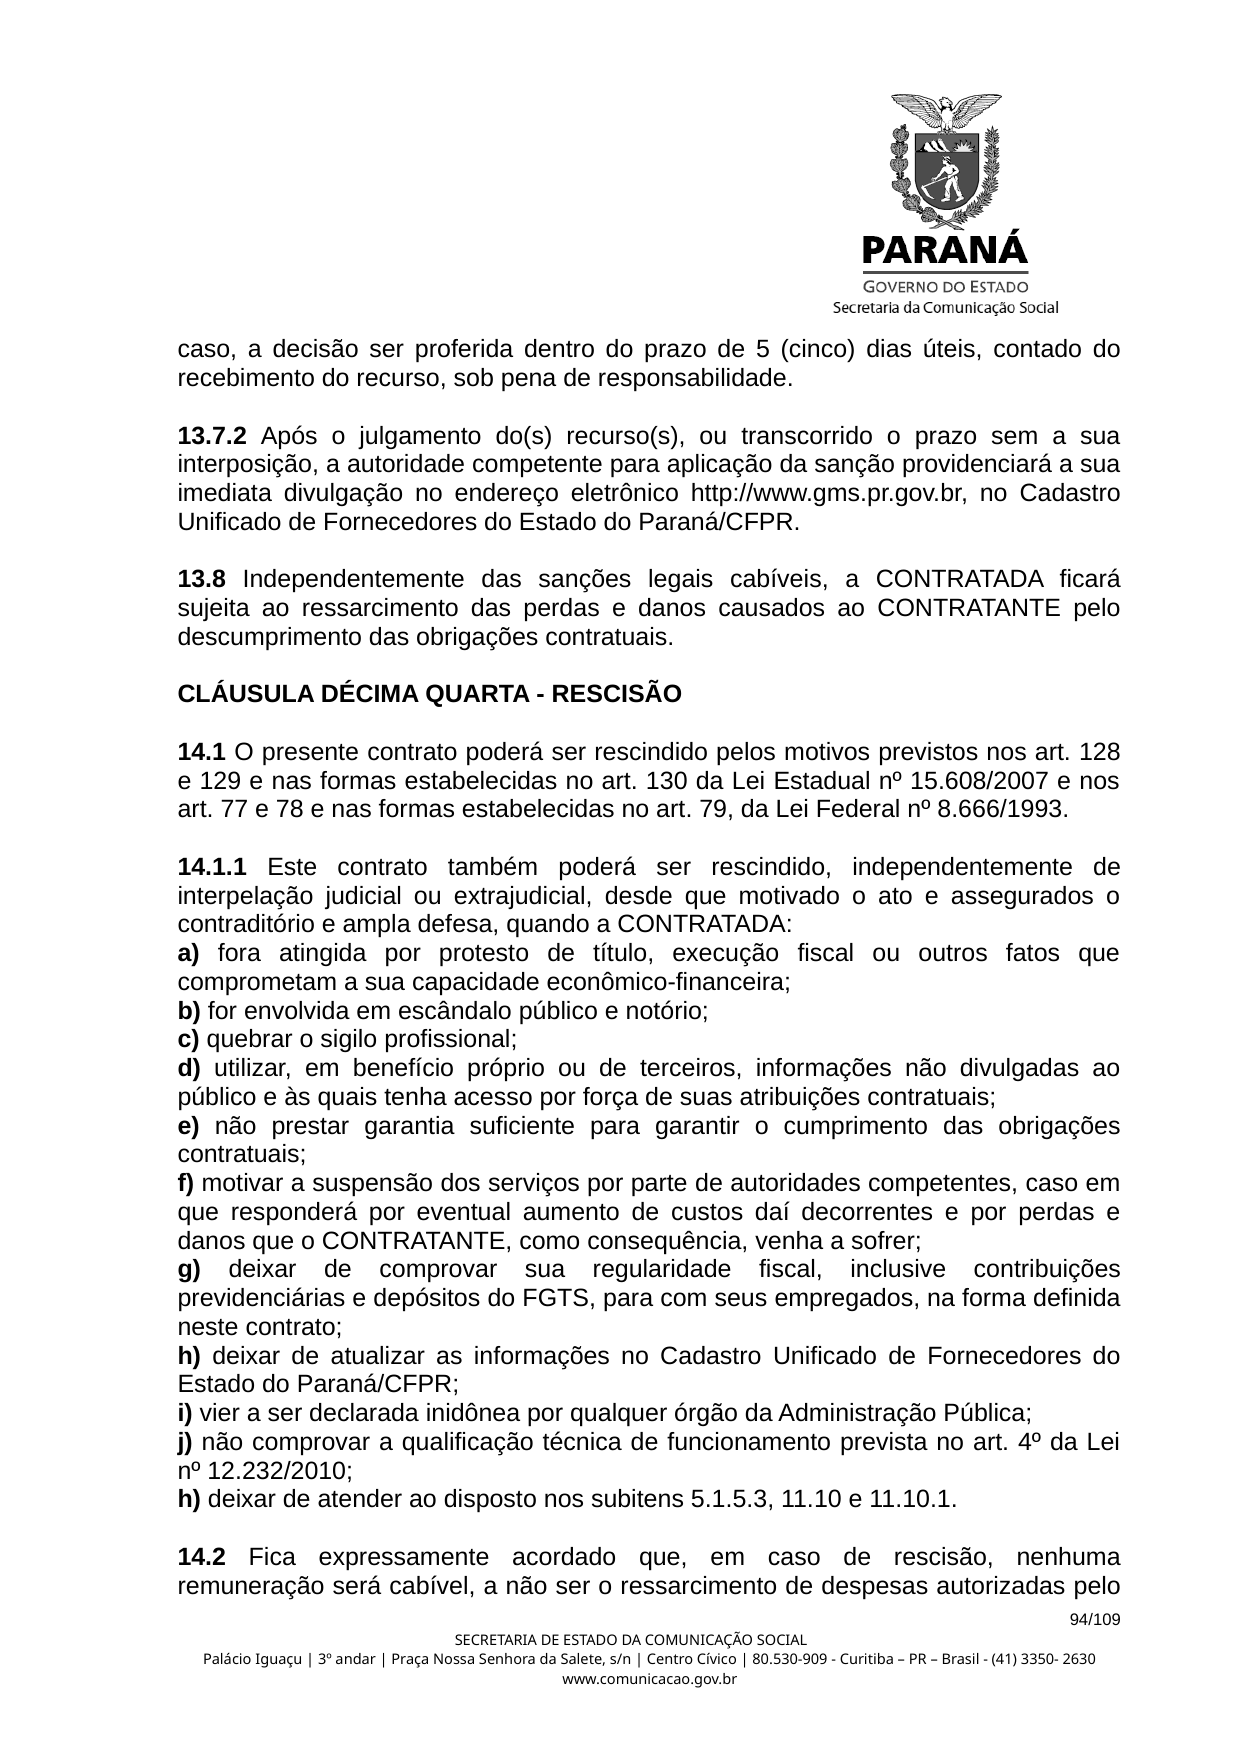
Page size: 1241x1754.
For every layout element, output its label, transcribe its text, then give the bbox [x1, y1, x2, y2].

text i) vier a ser declarada inidônea por qualquer órgão da Administração Pública; [177, 1398, 1122, 1427]
text h) deixar de atender ao disposto nos subitens 5.1.5.3, 11.10 e 11.10.1. [177, 1484, 1122, 1513]
text 13.8 Independentemente das sanções legais cabíveis, a CONTRATADA ficará sujeita ao ressarcimento das perdas e danos causados ao CONTRATANTE pelo descumprimento das obrigações contratuais. [177, 564, 1122, 651]
text 14.1.1 Este contrato também poderá ser rescindido, independentemente de interpelação judicial ou extrajudicial, desde que motivado o ato e assegurados o contraditório e ampla defesa, quando a CONTRATADA: [177, 852, 1122, 938]
text h) deixar de atualizar as informações no Cadastro Unificado de Fornecedores do Estado do Paraná/CFPR; [177, 1341, 1122, 1398]
text caso, a decisão ser proferida dentro do prazo de 5 (cinco) dias úteis, contado do recebimento do recurso, sob pena de responsabilidade. [177, 334, 1122, 392]
text f) motivar a suspensão dos serviços por parte de autoridades competentes, caso em que responderá por eventual aumento de custos daí decorrentes e por perdas e danos que o CONTRATANTE, como consequência, venha a sofrer; [177, 1168, 1122, 1254]
text 14.2 Fica expressamente acordado que, em caso de rescisão, nenhuma remuneração será cabível, a não ser o ressarcimento de despesas autorizadas pelo [177, 1542, 1122, 1599]
text j) não comprovar a qualificação técnica de funcionamento prevista no art. 4º da Lei nº 12.232/2010; [177, 1427, 1122, 1484]
text 14.1 O presente contrato poderá ser rescindido pelos motivos previstos nos art. 128 e 129 e nas formas estabelecidas no art. 130 da Lei Estadual nº 15.608/2007 e nos art. 77 e 78 e nas formas estabelecidas no art. 79, da Lei Federal nº 8.666/1993. [177, 737, 1122, 823]
text d) utilizar, em benefício próprio ou de terceiros, informações não divulgadas ao público e às quais tenha acesso por força de suas atribuições contratuais; [177, 1053, 1122, 1111]
text e) não prestar garantia suficiente para garantir o cumprimento das obrigações contratuais; [177, 1111, 1122, 1168]
text b) for envolvida em escândalo público e notório; [177, 996, 1122, 1024]
text g) deixar de comprovar sua regularidade fiscal, inclusive contribuições previdenciárias e depósitos do FGTS, para com seus empregados, na forma definida neste contrato; [177, 1254, 1122, 1341]
text 13.7.2 Após o julgamento do(s) recurso(s), ou transcorrido o prazo sem a sua interposição, a autoridade competente para aplicação da sanção providenciará a sua imediata divulgação no endereço eletrônico http://www.gms.pr.gov.br, no Cadastro Unificado de Fornecedores do Estado do Paraná/CFPR. [177, 421, 1122, 536]
text a) fora atingida por protesto de título, execução fiscal ou outros fatos que comprometam a sua capacidade econômico-financeira; [177, 938, 1122, 996]
text CLÁUSULA DÉCIMA QUARTA - RESCISÃO [177, 679, 1122, 708]
text c) quebrar o sigilo profissional; [177, 1024, 1122, 1053]
